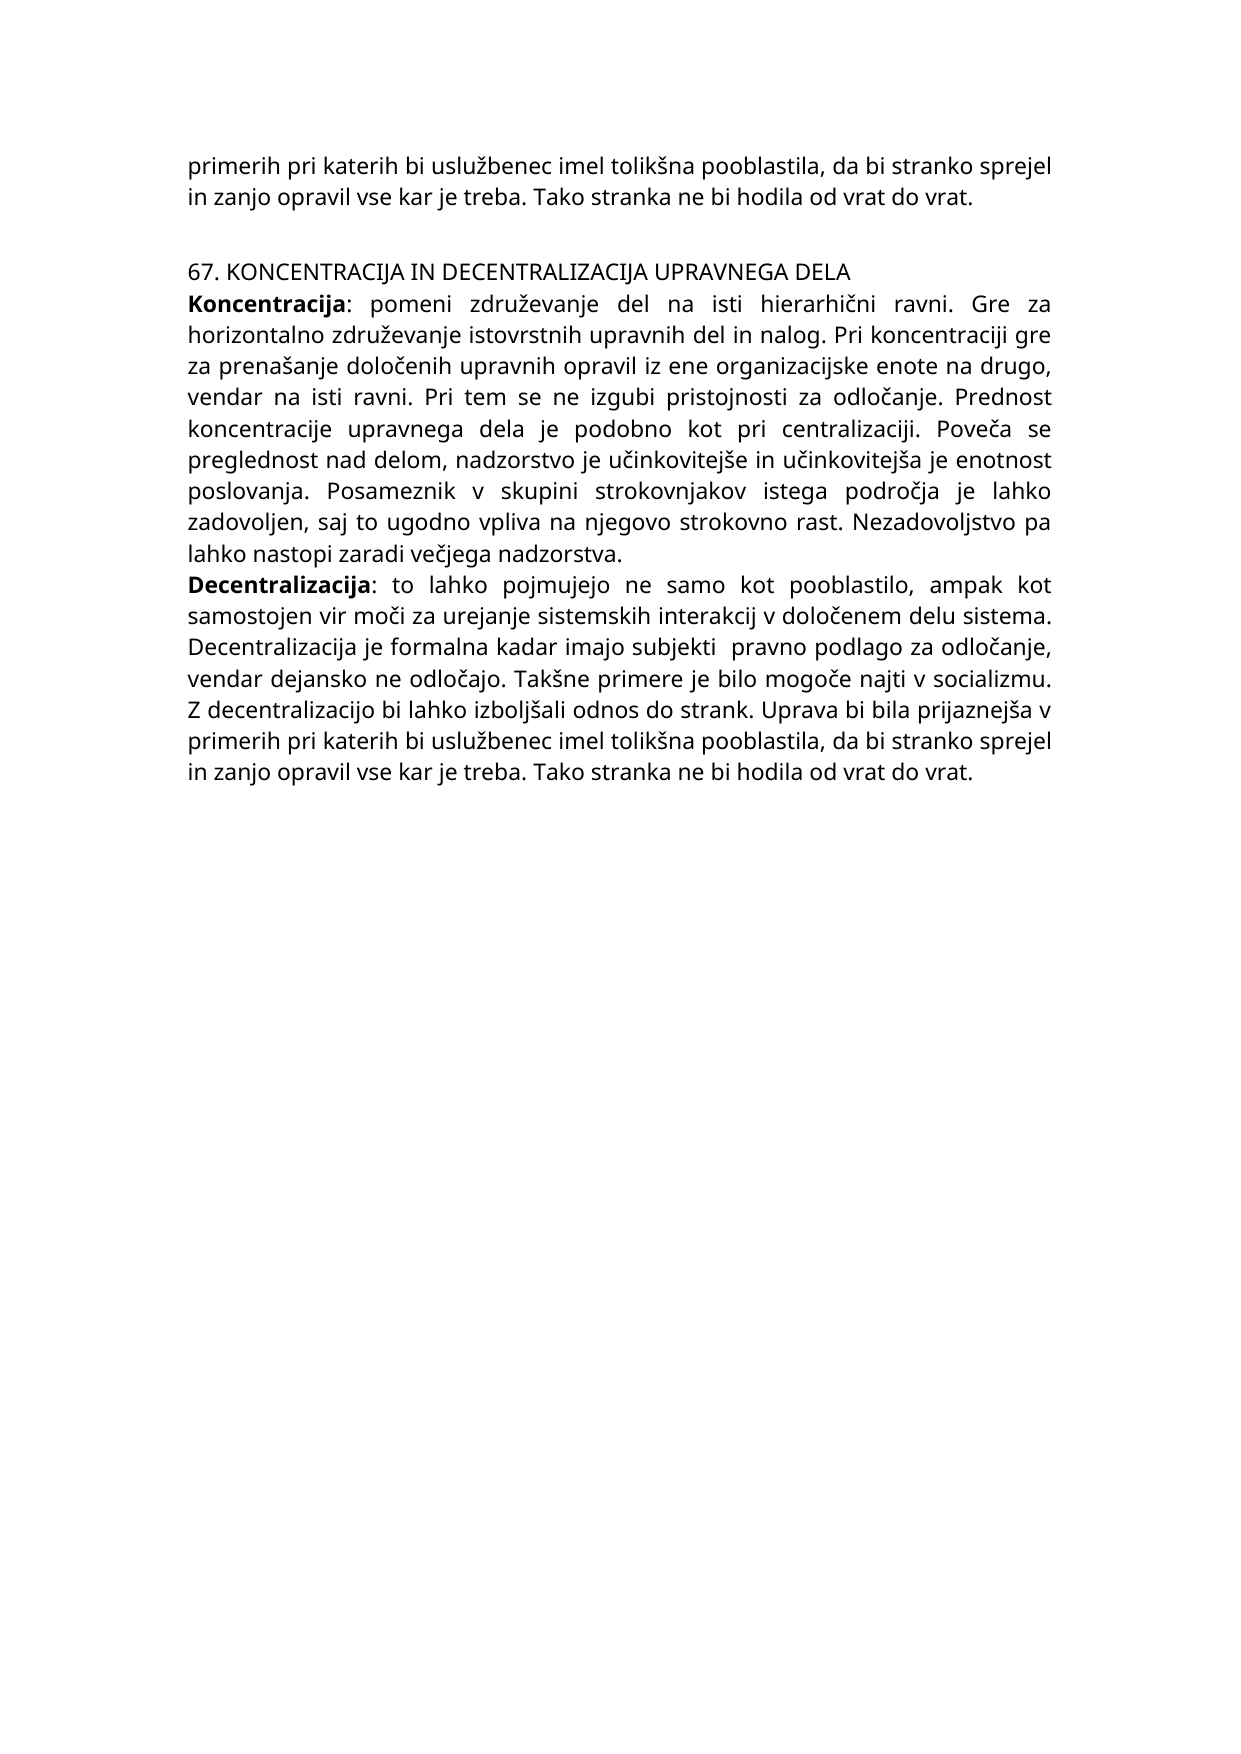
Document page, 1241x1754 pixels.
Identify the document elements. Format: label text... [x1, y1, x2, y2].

text Koncentracija: pomeni združevanje del na isti hierarhični ravni. Gre za horizontalno združevanje istovrstnih upravnih del in nalog. Pri koncentraciji gre za prenašanje določenih upravnih opravil iz ene organizacijske enote na drugo, vendar na isti ravni. Pri tem se ne izgubi pristojnosti za odločanje. Prednost koncentracije upravnega dela je podobno kot pri centralizaciji. Poveča se preglednost nad delom, nadzorstvo je učinkovitejše in učinkovitejša je enotnost poslovanja. Posameznik v skupini strokovnjakov istega področja je lahko zadovoljen, saj to ugodno vpliva na njegovo strokovno rast. Nezadovoljstvo pa lahko nastopi zaradi večjega nadzorstva. [187, 287, 1053, 569]
text Decentralizacija: to lahko pojmujejo ne samo kot pooblastilo, ampak kot samostojen vir moči za urejanje sistemskih interakcij v določenem delu sistema. Decentralizacija je formalna kadar imajo subjekti pravno podlago za odločanje, vendar dejansko ne odločajo. Takšne primere je bilo mogoče najti v socializmu. Z decentralizacijo bi lahko izboljšali odnos do strank. Uprava bi bila prijaznejša v primerih pri katerih bi uslužbenec imel tolikšna pooblastila, da bi stranko sprejel in zanjo opravil vse kar je treba. Tako stranka ne bi hodila od vrat do vrat. [187, 569, 1053, 787]
text primerih pri katerih bi uslužbenec imel tolikšna pooblastila, da bi stranko sprejel in zanjo opravil vse kar je treba. Tako stranka ne bi hodila od vrat do vrat. [187, 150, 1053, 212]
subtitle 67. KONCENTRACIJA IN DECENTRALIZACIJA UPRAVNEGA DELA [187, 256, 1053, 287]
